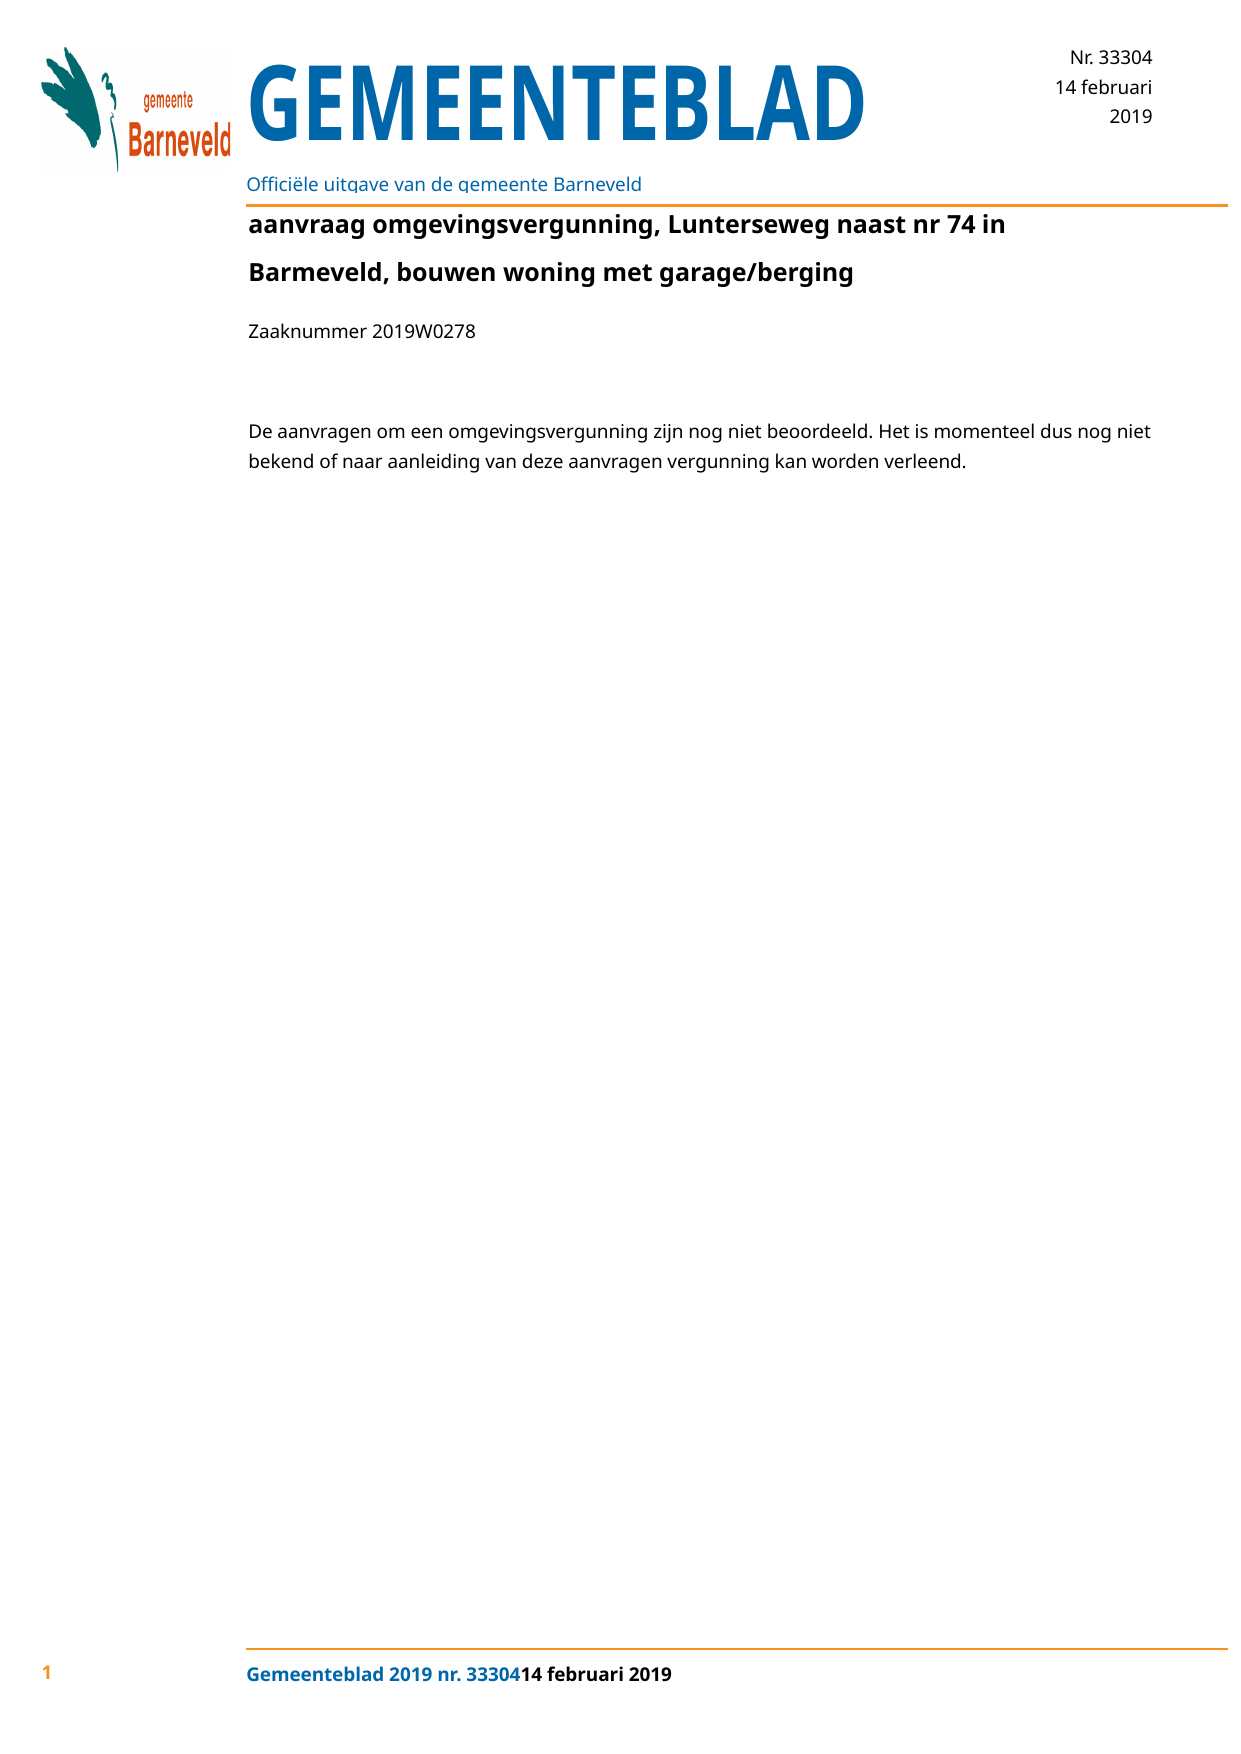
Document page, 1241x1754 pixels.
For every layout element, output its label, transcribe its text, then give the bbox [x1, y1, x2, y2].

text Zaaknummer 2019W0278 [248, 318, 1152, 344]
picture [41, 47, 231, 172]
text De aanvragen om een omgevingsvergunning zijn nog niet beoordeeld. Het is momenteel dus nog niet bekend of naar aanleiding van deze aanvragen vergunning kan worden verleend. [248, 419, 1152, 474]
text aanvraag omgevingsvergunning, Lunterseweg naast nr 74 in Barmeveld, bouwen woning met garage/berging [248, 207, 1152, 288]
